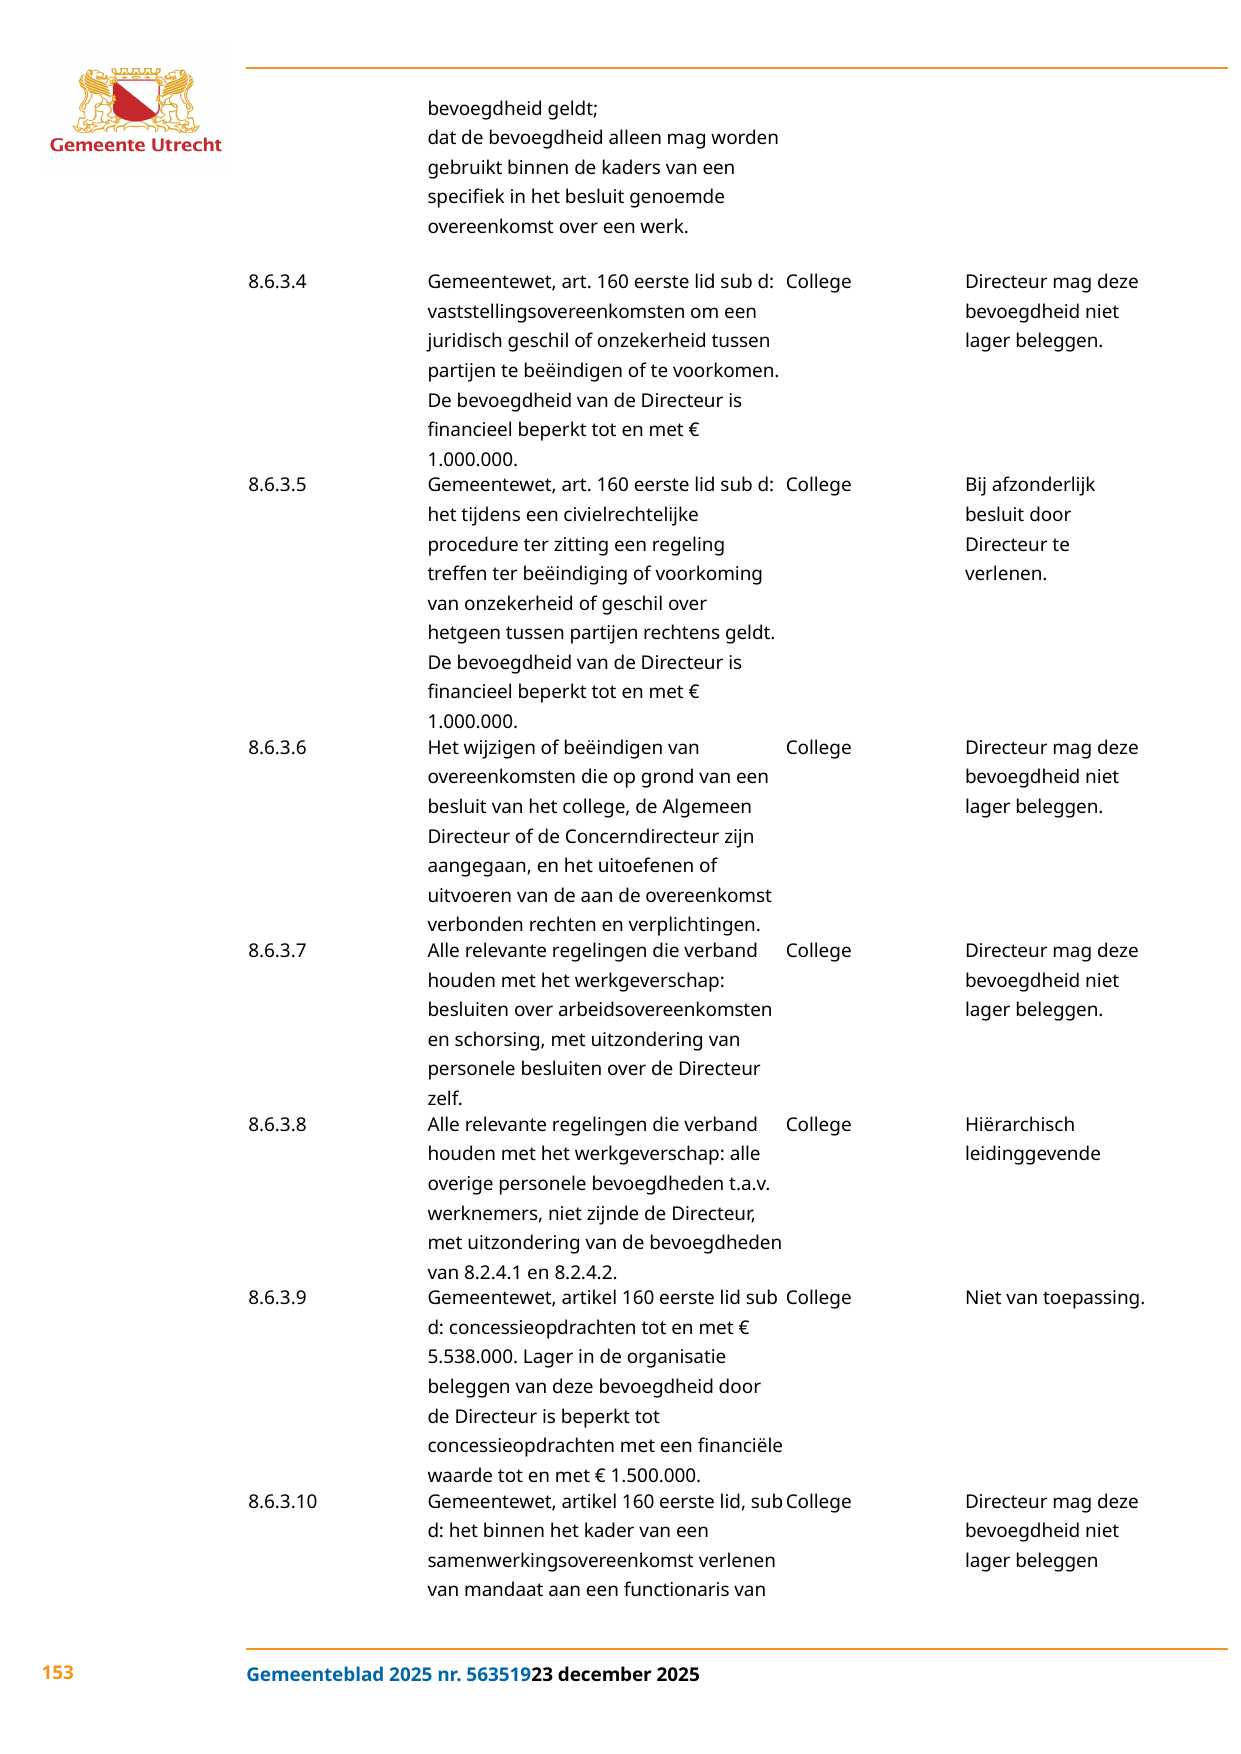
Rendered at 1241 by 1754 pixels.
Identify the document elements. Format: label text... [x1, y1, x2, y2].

table_cell Gemeentewet, artikel 160 eerste lid sub d: concessieopdrachten tot en met € 5.538.000. Lager in de organisatie beleggen van deze bevoegdheid door de Directeur is beperkt tot concessieopdrachten met een financiële waarde tot en met € 1.500.000. [427, 1285, 786, 1488]
table_cell 8.6.3.5 [248, 472, 427, 734]
table_cell [965, 95, 1152, 268]
table_cell College [786, 1285, 965, 1488]
table_cell 8.6.3.4 [248, 269, 427, 472]
table_cell College [786, 1111, 965, 1284]
table_cell [786, 95, 965, 268]
table_cell Alle relevante regelingen die verband houden met het werkgeverschap: alle overige personele bevoegdheden t.a.v. werknemers, niet zijnde de Directeur, met uitzondering van de bevoegdheden van 8.2.4.1 en 8.2.4.2. [427, 1111, 786, 1284]
table_cell Alle relevante regelingen die verband houden met het werkgeverschap: besluiten over arbeidsovereenkomsten en schorsing, met uitzondering van personele besluiten over de Directeur zelf. [427, 937, 786, 1111]
table_cell Het wijzigen of beëindigen van overeenkomsten die op grond van een besluit van het college, de Algemeen Directeur of de Concerndirecteur zijn aangegaan, en het uitoefenen of uitvoeren van de aan de overeenkomst verbonden rechten en verplichtingen. [427, 734, 786, 937]
table_cell Gemeentewet, art. 160 eerste lid sub d: vaststellingsovereenkomsten om een juridisch geschil of onzekerheid tussen partijen te beëindigen of te voorkomen. De bevoegdheid van de Directeur is financieel beperkt tot en met € 1.000.000. [427, 269, 786, 472]
table_cell Hiërarchisch leidinggevende [965, 1111, 1152, 1284]
table_cell 8.6.3.9 [248, 1285, 427, 1488]
table_cell Directeur mag deze bevoegdheid niet lager beleggen. [965, 937, 1152, 1111]
table_cell Directeur mag deze bevoegdheid niet lager beleggen. [965, 734, 1152, 937]
table_cell College [786, 1488, 965, 1602]
table_cell 8.6.3.6 [248, 734, 427, 937]
table_cell College [786, 937, 965, 1111]
table_cell Bij afzonderlijk besluit door Directeur te verlenen. [965, 472, 1152, 734]
table_cell 8.6.3.10 [248, 1488, 427, 1602]
table_cell Directeur mag deze bevoegdheid niet lager beleggen [965, 1488, 1152, 1602]
table_cell Gemeentewet, art. 160 eerste lid sub d: het tijdens een civielrechtelijke procedure ter zitting een regeling treffen ter beëindiging of voorkoming van onzekerheid of geschil over hetgeen tussen partijen rechtens geldt. De bevoegdheid van de Directeur is financieel beperkt tot en met € 1.000.000. [427, 472, 786, 734]
table_cell Gemeentewet, artikel 160 eerste lid, sub d: het binnen het kader van een samenwerkingsovereenkomst verlenen van mandaat aan een functionaris van [427, 1488, 786, 1602]
table_cell College [786, 734, 965, 937]
picture [41, 47, 231, 172]
table_cell 8.6.3.8 [248, 1111, 427, 1284]
table_cell 8.6.3.7 [248, 937, 427, 1111]
table_cell Directeur mag deze bevoegdheid niet lager beleggen. [965, 269, 1152, 472]
table_cell [248, 95, 427, 268]
table_cell bevoegdheid geldt; dat de bevoegdheid alleen mag worden gebruikt binnen de kaders van een specifiek in het besluit genoemde overeenkomst over een werk. [427, 95, 786, 268]
table_cell Niet van toepassing. [965, 1285, 1152, 1488]
table_cell College [786, 472, 965, 734]
table_cell College [786, 269, 965, 472]
